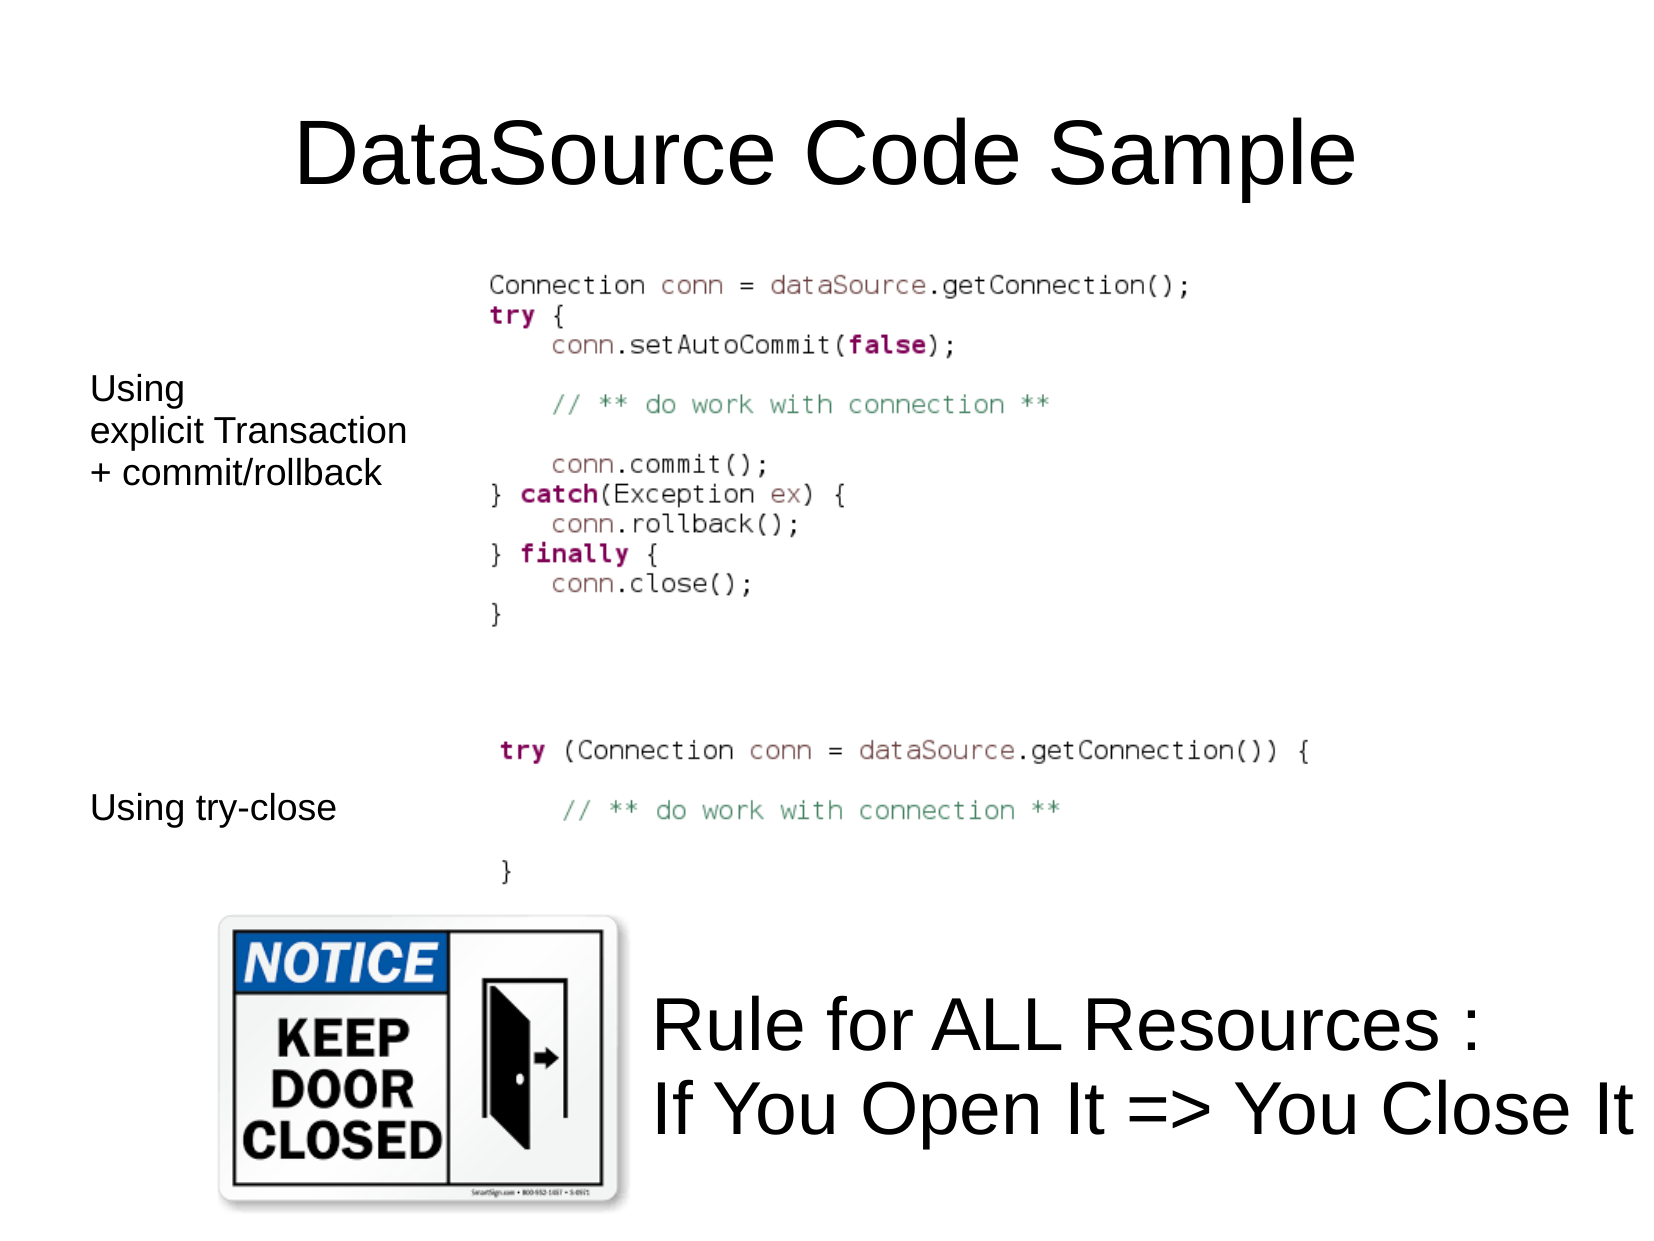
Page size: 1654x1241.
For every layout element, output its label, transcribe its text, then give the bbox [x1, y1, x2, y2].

text_box Rule for ALL Resources : If You Open It => You Close It [636, 975, 1650, 1158]
title DataSource Code Sample [82, 49, 1571, 257]
picture [480, 269, 1194, 630]
picture [495, 734, 1322, 889]
text_box Using try-close [75, 779, 352, 837]
text_box Using explicit Transaction + commit/rollback [75, 360, 423, 501]
picture [217, 914, 631, 1214]
